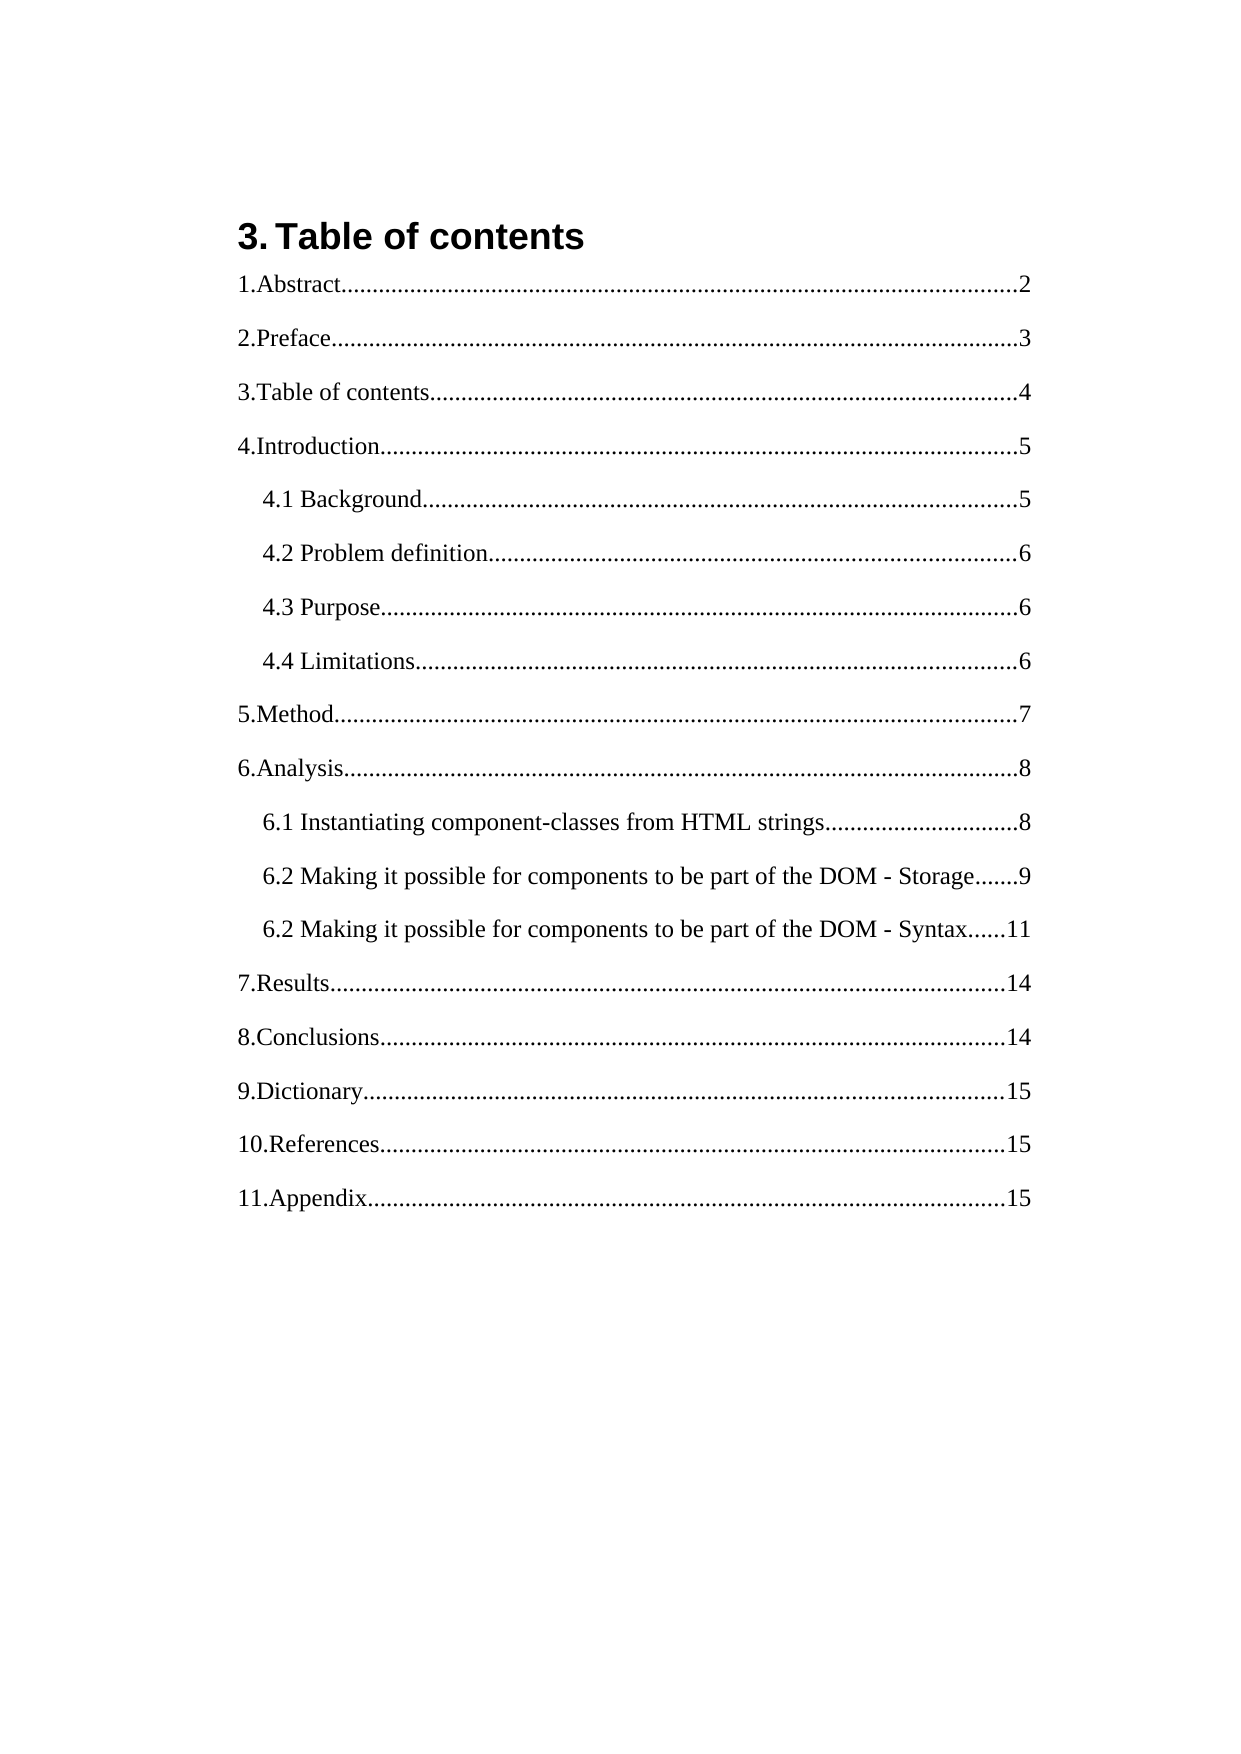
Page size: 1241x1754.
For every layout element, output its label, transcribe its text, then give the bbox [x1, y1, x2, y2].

text 8.Conclusions 14 [237, 1022, 1031, 1051]
text 4.Introduction 5 [237, 431, 1031, 459]
text 6.Analysis 8 [237, 753, 1031, 782]
text 2.Preface 3 [237, 323, 1031, 352]
text 6.2 Making it possible for components to be part of the DOM - Syntax 11 [262, 914, 1031, 943]
text 4.4 Limitations 6 [262, 646, 1031, 674]
text 1.Abstract 2 [237, 269, 1031, 298]
text 3.Table of contents 4 [237, 377, 1031, 406]
text 4.2 Problem definition 6 [262, 538, 1031, 567]
text 7.Results 14 [237, 968, 1031, 997]
text 9.Dictionary 15 [237, 1076, 1031, 1104]
text 4.1 Background 5 [262, 484, 1031, 513]
text 4.3 Purpose 6 [262, 592, 1031, 621]
subtitle Table of contents [237, 214, 1031, 257]
text 11.Appendix 15 [237, 1183, 1031, 1212]
text 5.Method 7 [237, 699, 1031, 728]
text 6.1 Instantiating component-classes from HTML strings 8 [262, 807, 1031, 836]
text 10.References 15 [237, 1129, 1031, 1158]
text 6.2 Making it possible for components to be part of the DOM - Storage 9 [262, 861, 1031, 889]
